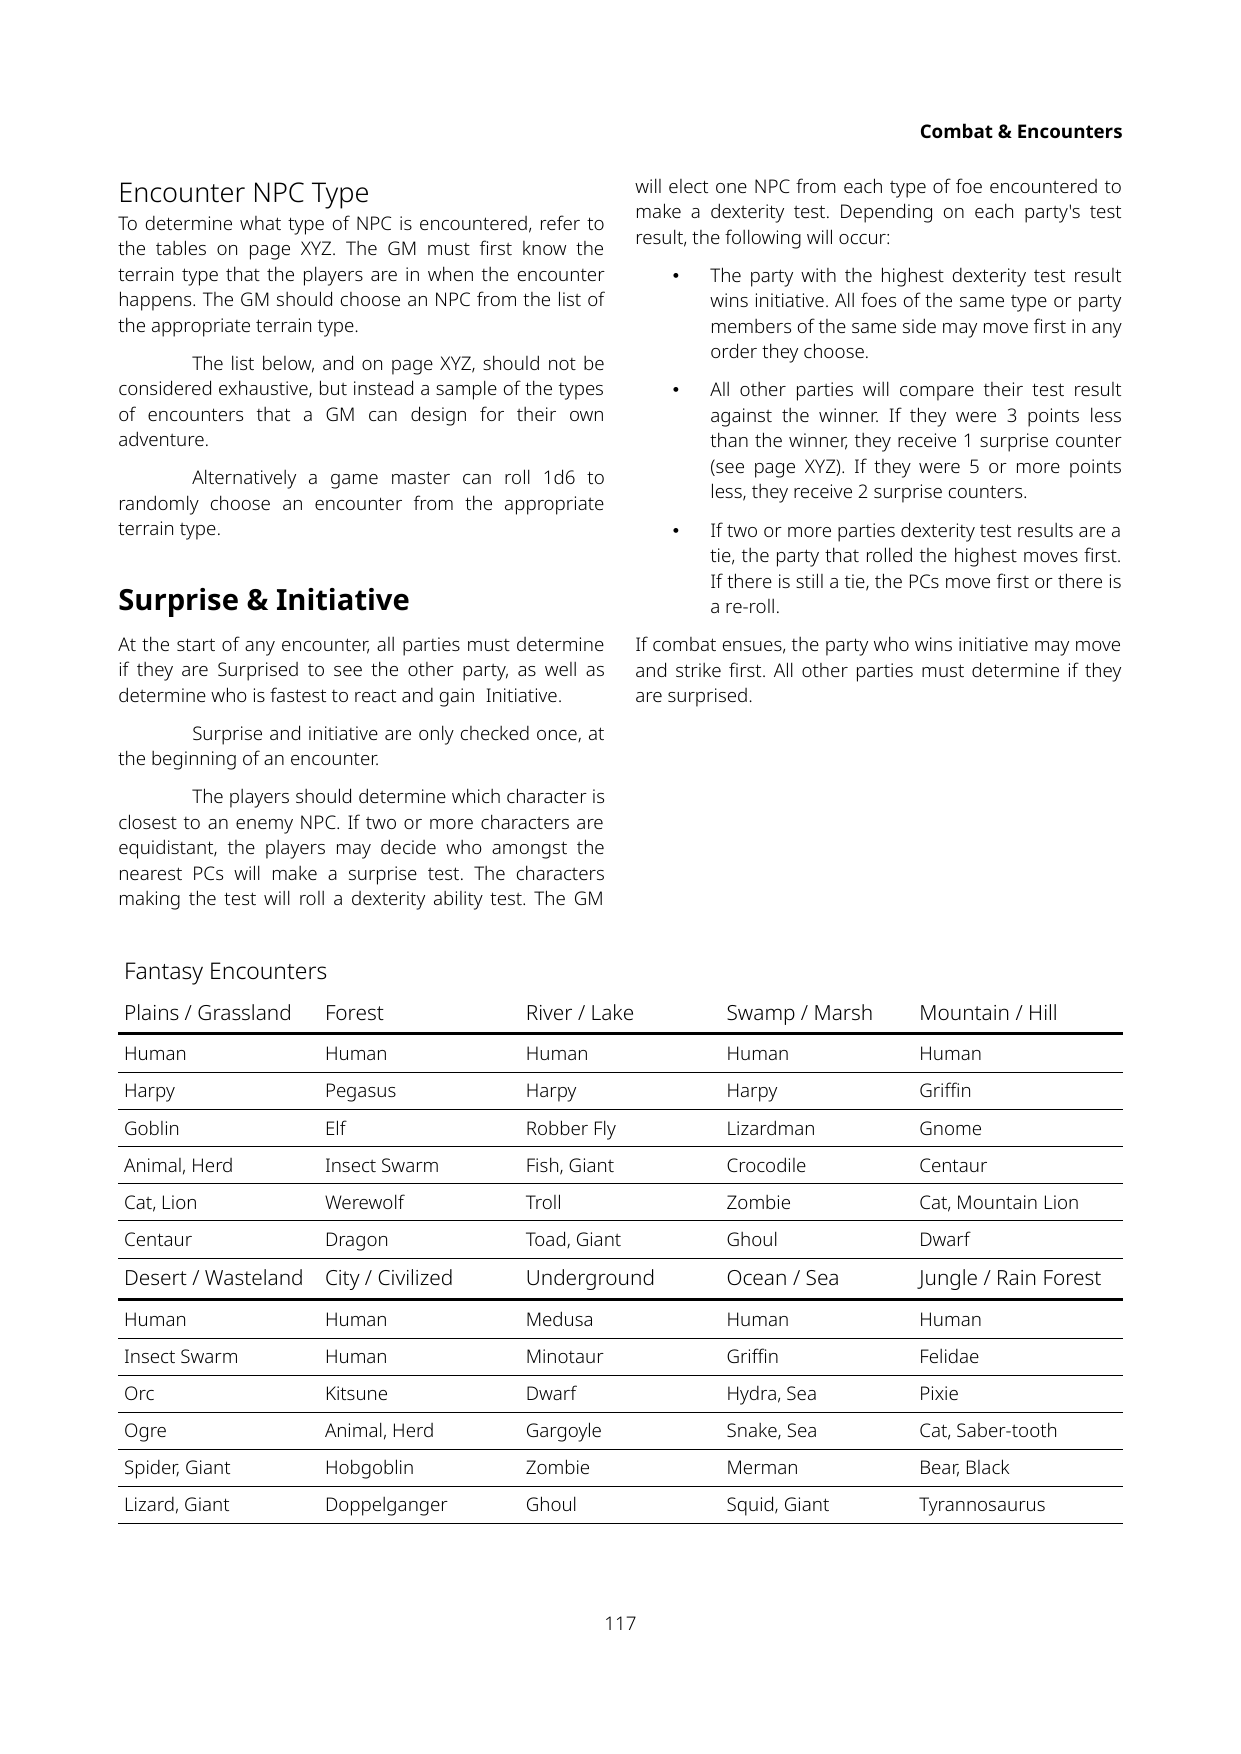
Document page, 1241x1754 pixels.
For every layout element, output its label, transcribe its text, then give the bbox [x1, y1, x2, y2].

table_cell Ogre [118, 1413, 319, 1449]
table_cell Centaur [118, 1221, 319, 1257]
text will elect one NPC from each type of foe encountered to make a dexterity test. Depending on each party's test result, the following will occur: [635, 173, 1122, 250]
table_cell Cat, Mountain Lion [914, 1184, 1123, 1220]
table_cell Griffin [721, 1339, 913, 1375]
table_cell Pegasus [319, 1073, 520, 1109]
text To determine what type of NPC is encountered, refer to the tables on page XYZ. The GM must first know the terrain type that the players are in when the encounter happens. The GM should choose an NPC from the list of the appropriate terrain type. [118, 210, 605, 338]
table_cell Dwarf [520, 1376, 721, 1412]
table_cell Human [721, 1301, 913, 1338]
table_cell Ghoul [520, 1487, 721, 1523]
table_cell Underground [520, 1259, 721, 1297]
table_cell Werewolf [319, 1184, 520, 1220]
table_cell Minotaur [520, 1339, 721, 1375]
table_cell Dragon [319, 1221, 520, 1257]
table_cell City / Civilized [319, 1259, 520, 1297]
table_cell Swamp / Marsh [721, 992, 913, 1032]
table_cell Animal, Herd [118, 1147, 319, 1183]
table_cell Human [319, 1339, 520, 1375]
table_cell Forest [319, 992, 520, 1032]
table_cell Harpy [721, 1073, 913, 1109]
table_cell Human [914, 1301, 1123, 1338]
table_cell Robber Fly [520, 1110, 721, 1146]
table_cell Fish, Giant [520, 1147, 721, 1183]
table_cell Lizard, Giant [118, 1487, 319, 1523]
table_cell Kitsune [319, 1376, 520, 1412]
table_cell Felidae [914, 1339, 1123, 1375]
table_cell Hydra, Sea [721, 1376, 913, 1412]
table_cell Harpy [118, 1073, 319, 1109]
table_cell Gargoyle [520, 1413, 721, 1449]
table_cell Harpy [520, 1073, 721, 1109]
table_cell Gnome [914, 1110, 1123, 1146]
text Surprise and initiative are only checked once, at the beginning of an encounter. [118, 720, 605, 771]
table_cell Lizardman [721, 1110, 913, 1146]
table_cell Cat, Saber-tooth [914, 1413, 1123, 1449]
text Encounter NPC Type [118, 173, 605, 210]
table_cell River / Lake [520, 992, 721, 1032]
table_cell Centaur [914, 1147, 1123, 1183]
table_cell Hobgoblin [319, 1450, 520, 1486]
table_cell Human [118, 1301, 319, 1338]
table_cell Snake, Sea [721, 1413, 913, 1449]
list The party with the highest dexterity test result wins initiative. All foes of the same type or party members of the same side may move first in any order they choose. [673, 262, 1122, 364]
table_cell Cat, Lion [118, 1184, 319, 1220]
table_cell Merman [721, 1450, 913, 1486]
list If two or more parties dexterity test results are a tie, the party that rolled the highest moves first. If there is still a tie, the PCs move first or there is a re-roll. [673, 517, 1122, 619]
text At the start of any encounter, all parties must determine if they are Surprised to see the other party, as well as determine who is fastest to react and gain Initiative. [118, 631, 605, 707]
table_cell Squid, Giant [721, 1487, 913, 1523]
text If combat ensues, the party who wins initiative may move and strike first. All other parties must determine if they are surprised. [635, 631, 1122, 708]
table_cell Goblin [118, 1110, 319, 1146]
table_cell Jungle / Rain Forest [914, 1259, 1123, 1297]
text The players should determine which character is closest to an enemy NPC. If two or more characters are equidistant, the players may decide who amongst the nearest PCs will make a surprise test. The characters making the test will roll a dexterity ability test. The GM [118, 783, 605, 911]
table_cell Ghoul [721, 1221, 913, 1257]
table_cell Mountain / Hill [914, 992, 1123, 1032]
table_cell Tyrannosaurus [914, 1487, 1123, 1523]
table_cell Human [319, 1035, 520, 1072]
table_cell Zombie [520, 1450, 721, 1486]
table_cell Medusa [520, 1301, 721, 1338]
table_cell Orc [118, 1376, 319, 1412]
table_cell Elf [319, 1110, 520, 1146]
table_cell Human [721, 1035, 913, 1072]
text Alternatively a game master can roll 1d6 to randomly choose an encounter from the appropriate terrain type. [118, 465, 605, 541]
table_cell Insect Swarm [319, 1147, 520, 1183]
table_cell Plains / Grassland [118, 992, 319, 1032]
table_cell Spider, Giant [118, 1450, 319, 1486]
subtitle Surprise & Initiative [118, 579, 605, 618]
table_cell Desert / Wasteland [118, 1259, 319, 1297]
list All other parties will compare their test result against the winner. If they were 3 points less than the winner, they receive 1 surprise counter (see page XYZ). If they were 5 or more points less, they receive 2 surprise counters. [673, 377, 1122, 504]
table_cell Ocean / Sea [721, 1259, 913, 1297]
table_cell Pixie [914, 1376, 1123, 1412]
table_cell Animal, Herd [319, 1413, 520, 1449]
table_cell Bear, Black [914, 1450, 1123, 1486]
table_cell Doppelganger [319, 1487, 520, 1523]
table_cell Human [520, 1035, 721, 1072]
table_cell Crocodile [721, 1147, 913, 1183]
table_cell Dwarf [914, 1221, 1123, 1257]
table_cell Troll [520, 1184, 721, 1220]
table_cell Human [914, 1035, 1123, 1072]
table_cell Zombie [721, 1184, 913, 1220]
table_cell Human [319, 1301, 520, 1338]
table_cell Insect Swarm [118, 1339, 319, 1375]
text The list below, and on page XYZ, should not be considered exhaustive, but instead a sample of the types of encounters that a GM can design for their own adventure. [118, 350, 605, 452]
table_cell Toad, Giant [520, 1221, 721, 1257]
table_cell Human [118, 1035, 319, 1072]
table_cell Griffin [914, 1073, 1123, 1109]
table_header Fantasy Encounters [118, 949, 1123, 992]
